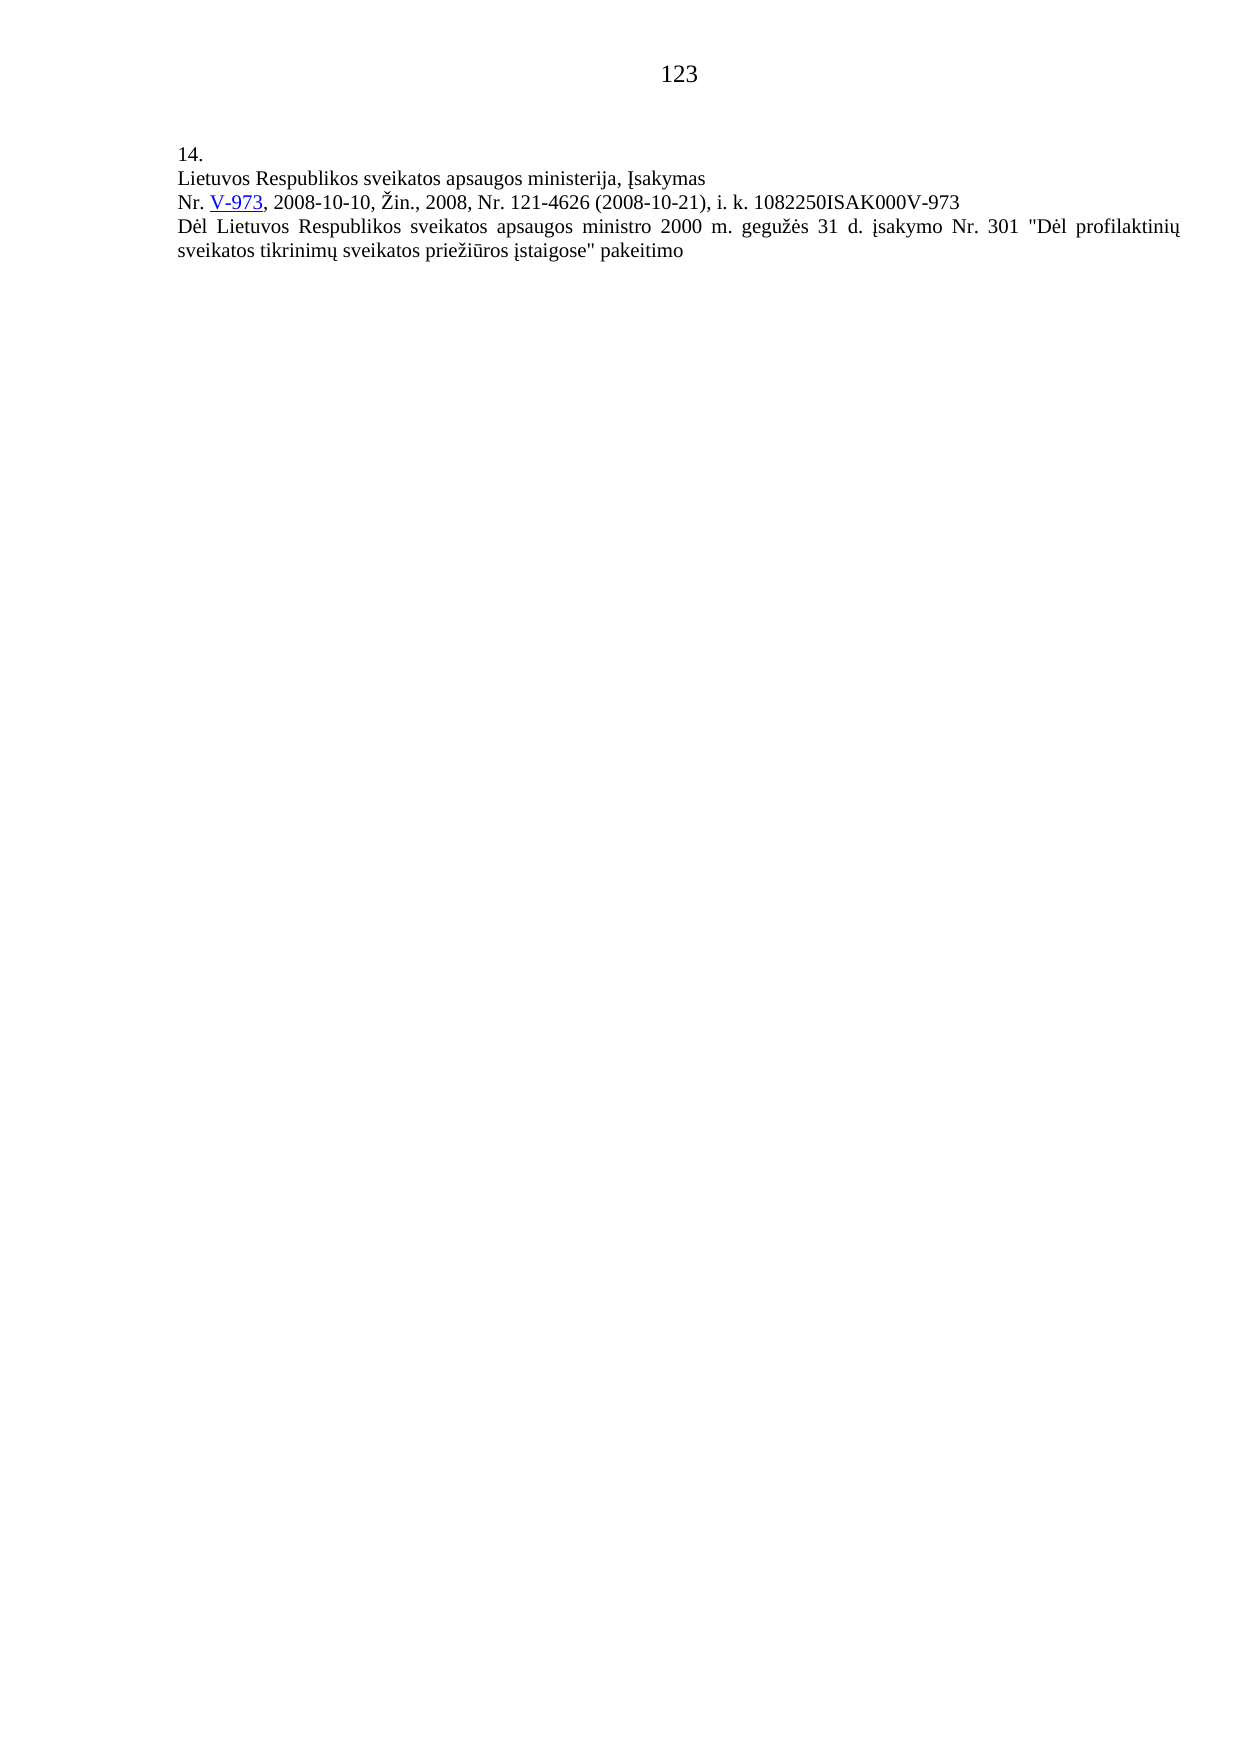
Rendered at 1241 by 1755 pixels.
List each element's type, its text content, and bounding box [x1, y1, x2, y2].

text Nr. V-973, 2008-10-10, Žin., 2008, Nr. 121-4626 (2008-10-21), i. k. 1082250ISAK000V-973 [177, 190, 1181, 214]
text Dėl Lietuvos Respublikos sveikatos apsaugos ministro 2000 m. gegužės 31 d. įsakymo Nr. 301 "Dėl profilaktinių sveikatos tikrinimų sveikatos priežiūros įstaigose" pakeitimo [177, 214, 1181, 262]
text Lietuvos Respublikos sveikatos apsaugos ministerija, Įsakymas [177, 166, 1181, 190]
text 14. [177, 142, 1181, 166]
